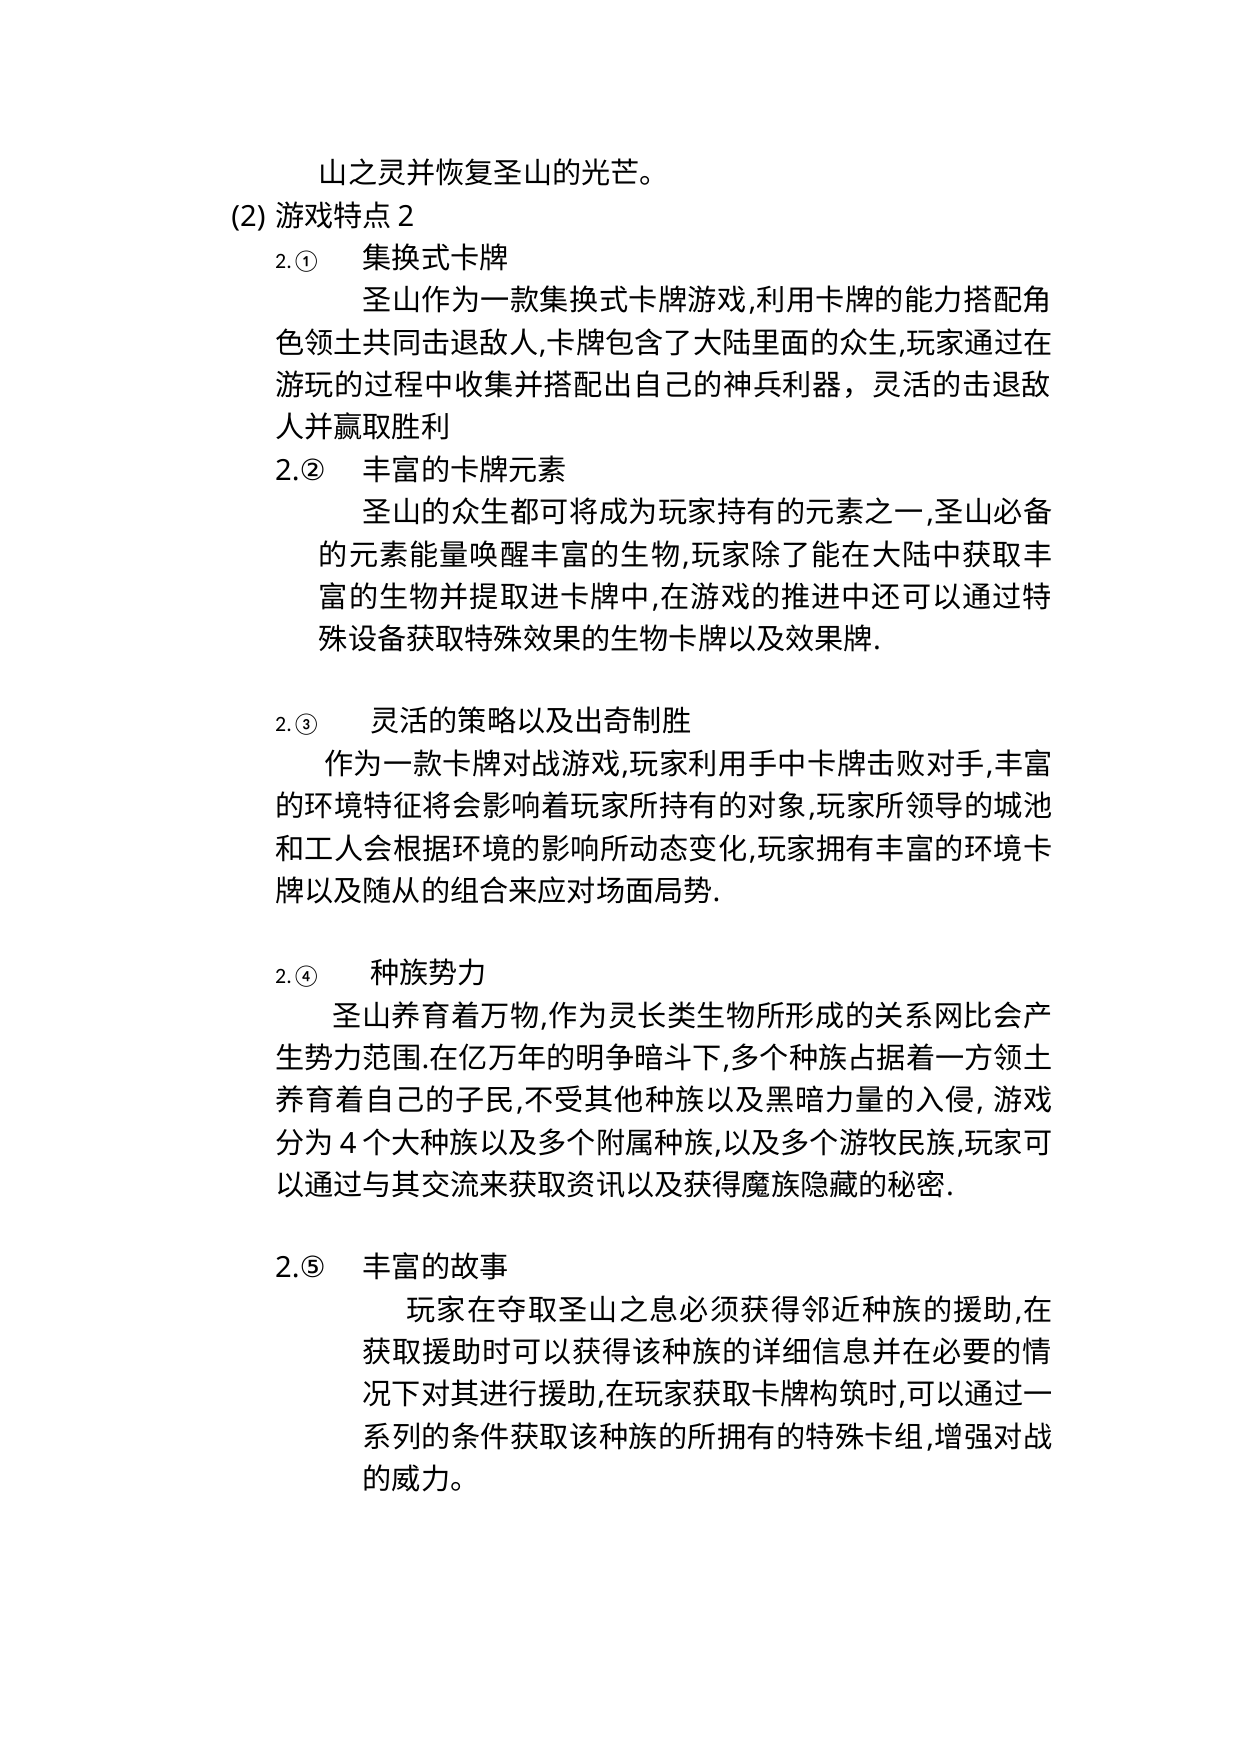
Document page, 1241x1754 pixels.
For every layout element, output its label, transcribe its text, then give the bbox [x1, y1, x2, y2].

text 圣山养育着万物,作为灵长类生物所形成的关系网比会产生势力范围.在亿万年的明争暗斗下,多个种族占据着一方领土养育着自己的子民,不受其他种族以及黑暗力量的入侵, 游戏分为4个大种族以及多个附属种族,以及多个游牧民族,玩家可以通过与其交流来获取资讯以及获得魔族隐藏的秘密. [275, 992, 1053, 1204]
list 集换式卡牌 [275, 235, 1053, 277]
text 作为一款卡牌对战游戏,玩家利用手中卡牌击败对手,丰富的环境特征将会影响着玩家所持有的对象,玩家所领导的城池和工人会根据环境的影响所动态变化,玩家拥有丰富的环境卡牌以及随从的组合来应对场面局势. [275, 740, 1053, 910]
list 丰富的故事 [275, 1244, 1053, 1286]
list 丰富的卡牌元素 [275, 446, 1053, 489]
text 山之灵并恢复圣山的光芒。 [319, 150, 1053, 192]
text 圣山的众生都可将成为玩家持有的元素之一,圣山必备的元素能量唤醒丰富的生物,玩家除了能在大陆中获取丰富的生物并提取进卡牌中,在游戏的推进中还可以通过特殊设备获取特殊效果的生物卡牌以及效果牌. [319, 489, 1053, 658]
list 种族势力 [275, 950, 1053, 992]
text 玩家在夺取圣山之息必须获得邻近种族的援助,在获取援助时可以获得该种族的详细信息并在必要的情况下对其进行援助,在玩家获取卡牌构筑时,可以通过一系列的条件获取该种族的所拥有的特殊卡组,增强对战的威力。 [362, 1286, 1053, 1498]
list 游戏特点2 [231, 192, 1053, 235]
list 灵活的策略以及出奇制胜 [275, 698, 1053, 740]
text 圣山作为一款集换式卡牌游戏,利用卡牌的能力搭配角色领土共同击退敌人,卡牌包含了大陆里面的众生,玩家通过在游玩的过程中收集并搭配出自己的神兵利器，灵活的击退敌人并赢取胜利 [275, 277, 1053, 446]
